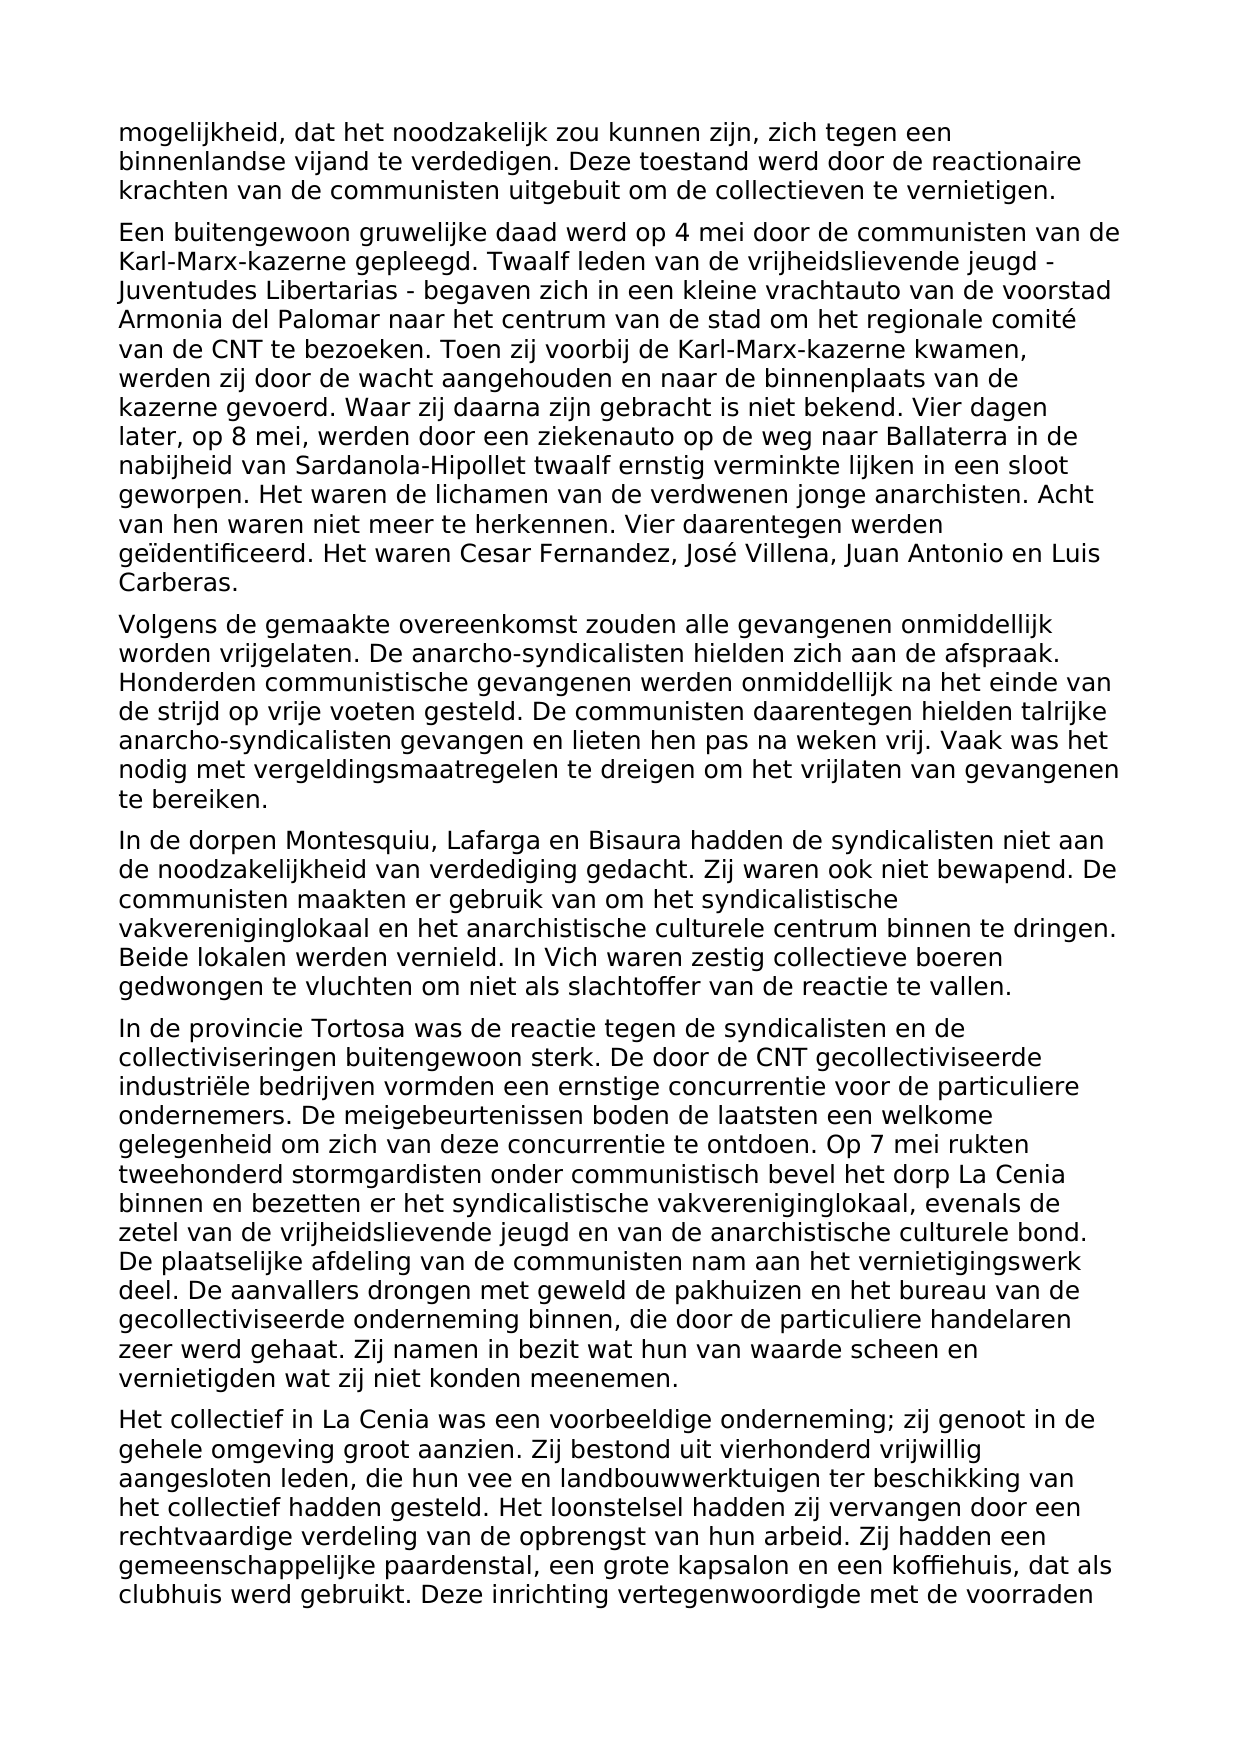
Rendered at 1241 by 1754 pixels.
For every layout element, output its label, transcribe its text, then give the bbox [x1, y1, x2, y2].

text Een buitengewoon gruwelijke daad werd op 4 mei door de communisten van de Karl-Marx-kazerne gepleegd. Twaalf leden van de vrijheidslievende jeugd - Juventudes Libertarias - begaven zich in een kleine vrachtauto van de voorstad Armonia del Palomar naar het centrum van de stad om het regionale comité van de CNT te bezoeken. Toen zij voorbij de Karl-Marx-kazerne kwamen, werden zij door de wacht aangehouden en naar de binnenplaats van de kazerne gevoerd. Waar zij daarna zijn gebracht is niet bekend. Vier dagen later, op 8 mei, werden door een ziekenauto op de weg naar Ballaterra in de nabijheid van Sardanola-Hipollet twaalf ernstig verminkte lijken in een sloot geworpen. Het waren de lichamen van de verdwenen jonge anarchisten. Acht van hen waren niet meer te herkennen. Vier daarentegen werden geïdentificeerd. Het waren Cesar Fernandez, José Villena, Juan Antonio en Luis Carberas. [118, 218, 1122, 597]
text In de provincie Tortosa was de reactie tegen de syndicalisten en de collectiviseringen buitengewoon sterk. De door de CNT gecollectiviseerde industriële bedrijven vormden een ernstige concurrentie voor de particuliere ondernemers. De meigebeurtenissen boden de laatsten een welkome gelegenheid om zich van deze concurrentie te ontdoen. Op 7 mei rukten tweehonderd stormgardisten onder communistisch bevel het dorp La Cenia binnen en bezetten er het syndicalistische vakvereniginglokaal, evenals de zetel van de vrijheidslievende jeugd en van de anarchistische culturele bond. De plaatselijke afdeling van de communisten nam aan het vernietigingswerk deel. De aanvallers drongen met geweld de pakhuizen en het bureau van de gecollectiviseerde onderneming binnen, die door de particuliere handelaren zeer werd gehaat. Zij namen in bezit wat hun van waarde scheen en vernietigden wat zij niet konden meenemen. [118, 1014, 1122, 1393]
text mogelijkheid, dat het noodzakelijk zou kunnen zijn, zich tegen een binnenlandse vijand te verdedigen. Deze toestand werd door de reactionaire krachten van de communisten uitgebuit om de collectieven te vernietigen. [118, 118, 1122, 206]
text Volgens de gemaakte overeenkomst zouden alle gevangenen onmiddellijk worden vrijgelaten. De anarcho-syndicalisten hielden zich aan de afspraak. Honderden communistische gevangenen werden onmiddellijk na het einde van de strijd op vrije voeten gesteld. De communisten daarentegen hielden talrijke anarcho-syndicalisten gevangen en lieten hen pas na weken vrij. Vaak was het nodig met vergeldingsmaatregelen te dreigen om het vrijlaten van gevangenen te bereiken. [118, 610, 1122, 814]
text Het collectief in La Cenia was een voorbeeldige onderneming; zij genoot in de gehele omgeving groot aanzien. Zij bestond uit vierhonderd vrijwillig aangesloten leden, die hun vee en landbouwwerktuigen ter beschikking van het collectief hadden gesteld. Het loonstelsel hadden zij vervangen door een rechtvaardige verdeling van de opbrengst van hun arbeid. Zij hadden een gemeenschappelijke paardenstal, een grote kapsalon en een koffiehuis, dat als clubhuis werd gebruikt. Deze inrichting vertegenwoordigde met de voorraden [118, 1406, 1122, 1610]
text In de dorpen Montesquiu, Lafarga en Bisaura hadden de syndicalisten niet aan de noodzakelijkheid van verdediging gedacht. Zij waren ook niet bewapend. De communisten maakten er gebruik van om het syndicalistische vakvereniginglokaal en het anarchistische culturele centrum binnen te dringen. Beide lokalen werden vernield. In Vich waren zestig collectieve boeren gedwongen te vluchten om niet als slachtoffer van de reactie te vallen. [118, 826, 1122, 1001]
